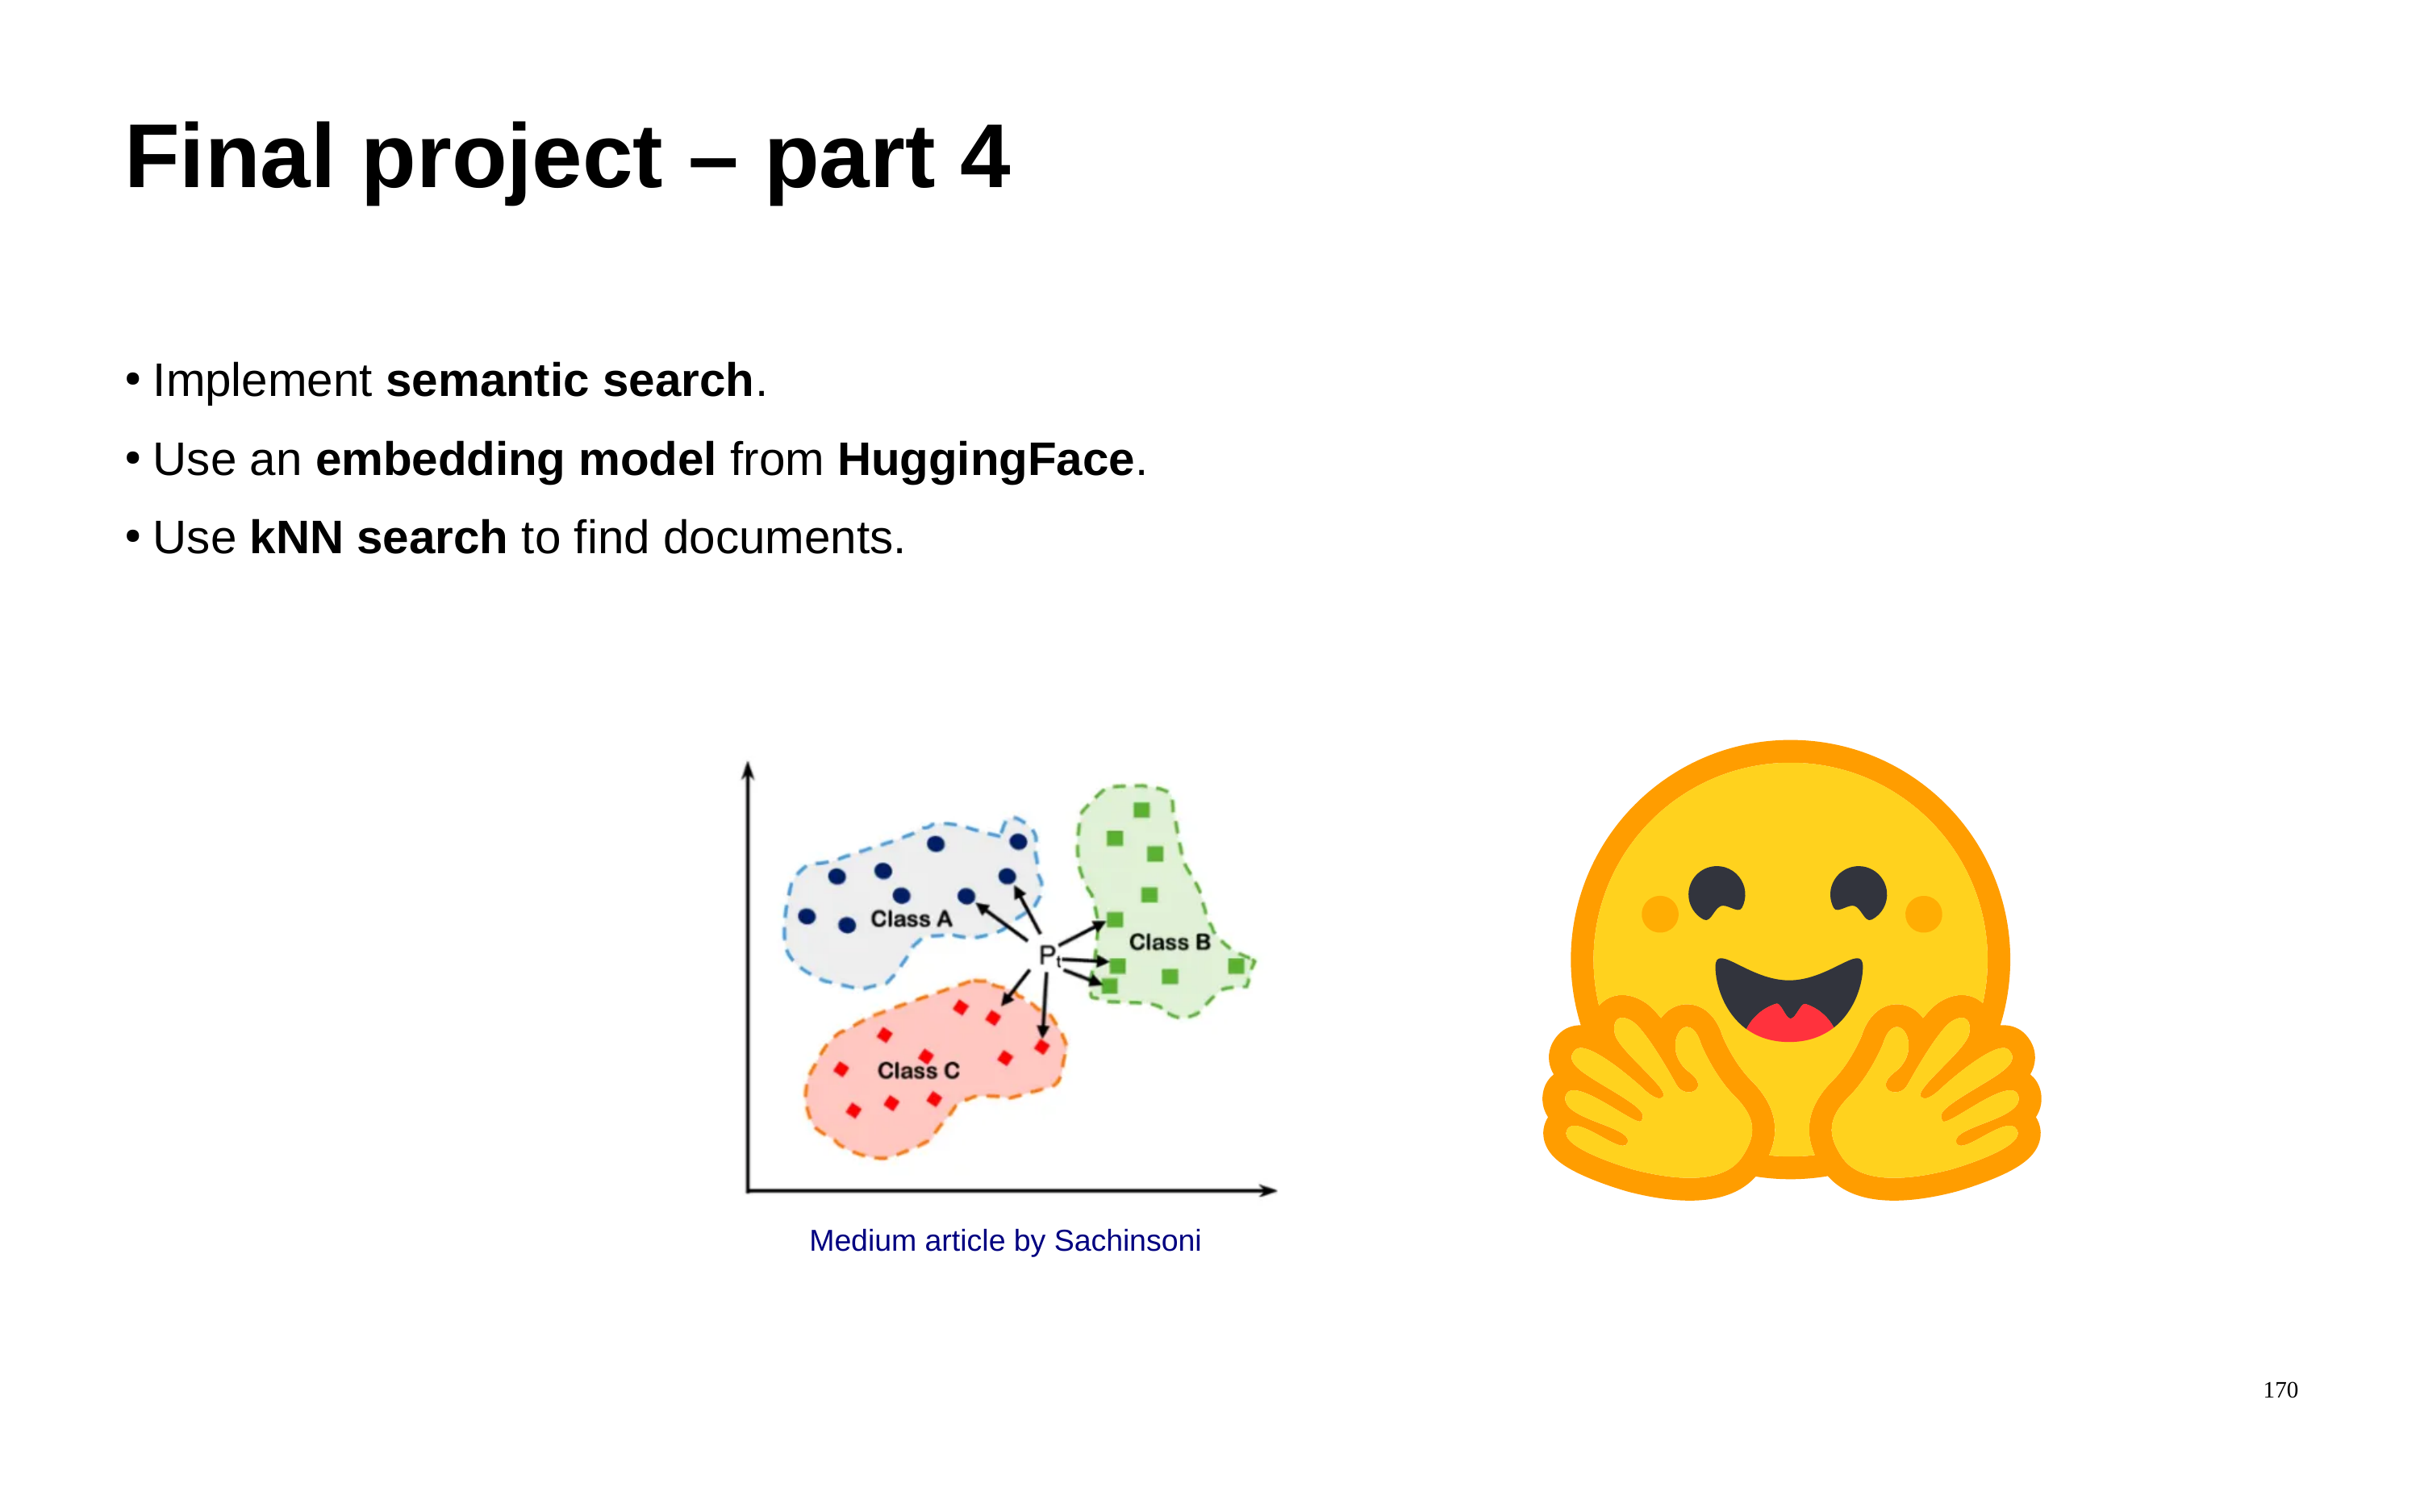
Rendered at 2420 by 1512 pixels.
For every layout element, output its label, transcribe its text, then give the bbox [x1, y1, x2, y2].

text_box Medium article by Sachinsoni [789, 1212, 1222, 1268]
text_box Final project – part 4 [112, 61, 1049, 251]
text_box Implement semantic search. Use an embedding model from HuggingFace. Use kNN search to find documents. [112, 322, 1387, 570]
picture [1529, 731, 2058, 1210]
picture [687, 741, 1325, 1210]
